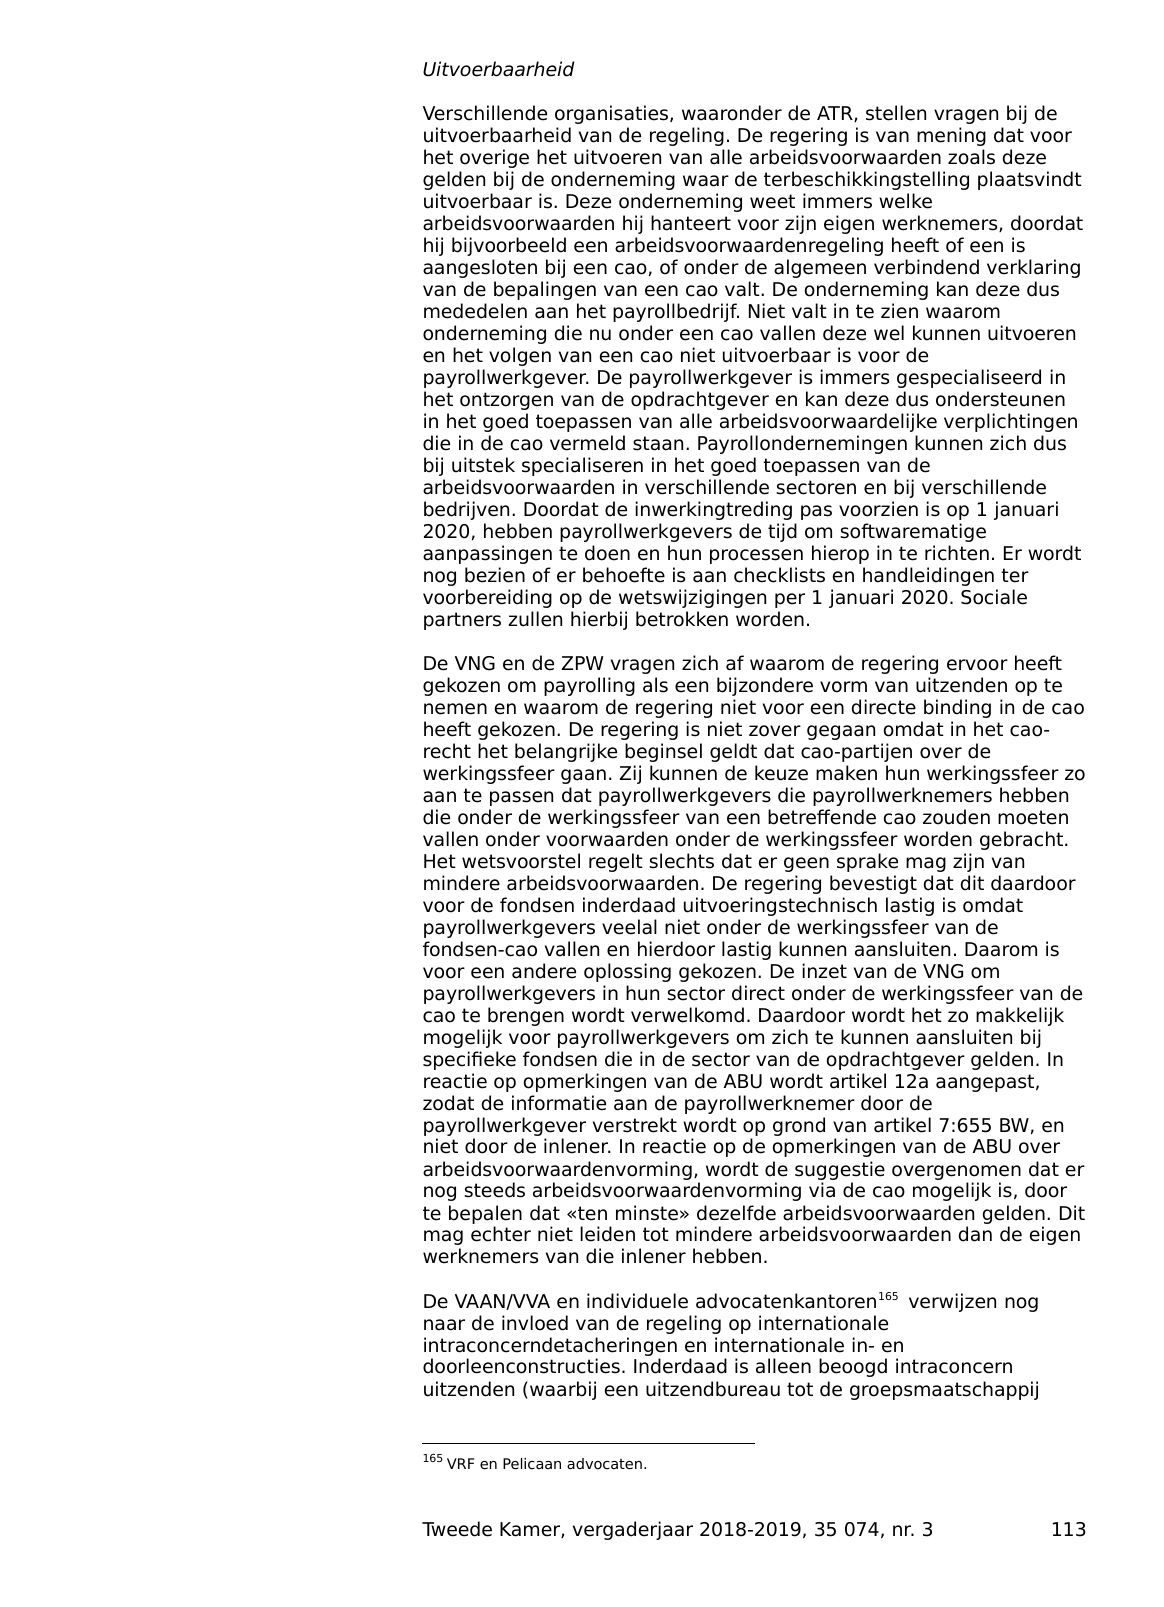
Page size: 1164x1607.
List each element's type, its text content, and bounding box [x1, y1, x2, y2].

text Verschillende organisaties, waaronder de ATR, stellen vragen bij de uitvoerbaarheid van de regeling. De regering is van mening dat voor het overige het uitvoeren van alle arbeidsvoorwaarden zoals deze gelden bij de onderneming waar de terbeschikkingstelling plaatsvindt uitvoerbaar is. Deze onderneming weet immers welke arbeidsvoorwaarden hij hanteert voor zijn eigen werknemers, doordat hij bijvoorbeeld een arbeidsvoorwaardenregeling heeft of een is aangesloten bij een cao, of onder de algemeen verbindend verklaring van de bepalingen van een cao valt. De onderneming kan deze dus mededelen aan het payrollbedrijf. Niet valt in te zien waarom onderneming die nu onder een cao vallen deze wel kunnen uitvoeren en het volgen van een cao niet uitvoerbaar is voor de payrollwerkgever. De payrollwerkgever is immers gespecialiseerd in het ontzorgen van de opdrachtgever en kan deze dus ondersteunen in het goed toepassen van alle arbeidsvoorwaardelijke verplichtingen die in de cao vermeld staan. Payrollondernemingen kunnen zich dus bij uitstek specialiseren in het goed toepassen van de arbeidsvoorwaarden in verschillende sectoren en bij verschillende bedrijven. Doordat de inwerkingtreding pas voorzien is op 1 januari 2020, hebben payrollwerkgevers de tijd om softwarematige aanpassingen te doen en hun processen hierop in te richten. Er wordt nog bezien of er behoefte is aan checklists en handleidingen ter voorbereiding op de wetswijzigingen per 1 januari 2020. Sociale partners zullen hierbij betrokken worden. [422, 103, 1087, 631]
text De VNG en de ZPW vragen zich af waarom de regering ervoor heeft gekozen om payrolling als een bijzondere vorm van uitzenden op te nemen en waarom de regering niet voor een directe binding in de cao heeft gekozen. De regering is niet zover gegaan omdat in het cao-recht het belangrijke beginsel geldt dat cao-partijen over de werkingssfeer gaan. Zij kunnen de keuze maken hun werkingssfeer zo aan te passen dat payrollwerkgevers die payrollwerknemers hebben die onder de werkingssfeer van een betreffende cao zouden moeten vallen onder voorwaarden onder de werkingssfeer worden gebracht. Het wetsvoorstel regelt slechts dat er geen sprake mag zijn van mindere arbeidsvoorwaarden. De regering bevestigt dat dit daardoor voor de fondsen inderdaad uitvoeringstechnisch lastig is omdat payrollwerkgevers veelal niet onder de werkingssfeer van de fondsen-cao vallen en hierdoor lastig kunnen aansluiten. Daarom is voor een andere oplossing gekozen. De inzet van de VNG om payrollwerkgevers in hun sector direct onder de werkingssfeer van de cao te brengen wordt verwelkomd. Daardoor wordt het zo makkelijk mogelijk voor payrollwerkgevers om zich te kunnen aansluiten bij specifieke fondsen die in de sector van de opdrachtgever gelden. In reactie op opmerkingen van de ABU wordt artikel 12a aangepast, zodat de informatie aan de payrollwerknemer door de payrollwerkgever verstrekt wordt op grond van artikel 7:655 BW, en niet door de inlener. In reactie op de opmerkingen van de ABU over arbeidsvoorwaardenvorming, wordt de suggestie overgenomen dat er nog steeds arbeidsvoorwaardenvorming via de cao mogelijk is, door te bepalen dat «ten minste» dezelfde arbeidsvoorwaarden gelden. Dit mag echter niet leiden tot mindere arbeidsvoorwaarden dan de eigen werknemers van die inlener hebben. [422, 653, 1087, 1268]
subtitle Uitvoerbaarheid [422, 59, 1087, 81]
text VRF en Pelicaan advocaten. [422, 1452, 1087, 1474]
text De VAAN/VVA en individuele advocatenkantoren verwijzen nog naar de invloed van de regeling op internationale intraconcerndetacheringen en internationale in- en doorleenconstructies. Inderdaad is alleen beoogd intraconcern uitzenden (waarbij een uitzendbureau tot de groepsmaatschappij [422, 1291, 1087, 1400]
